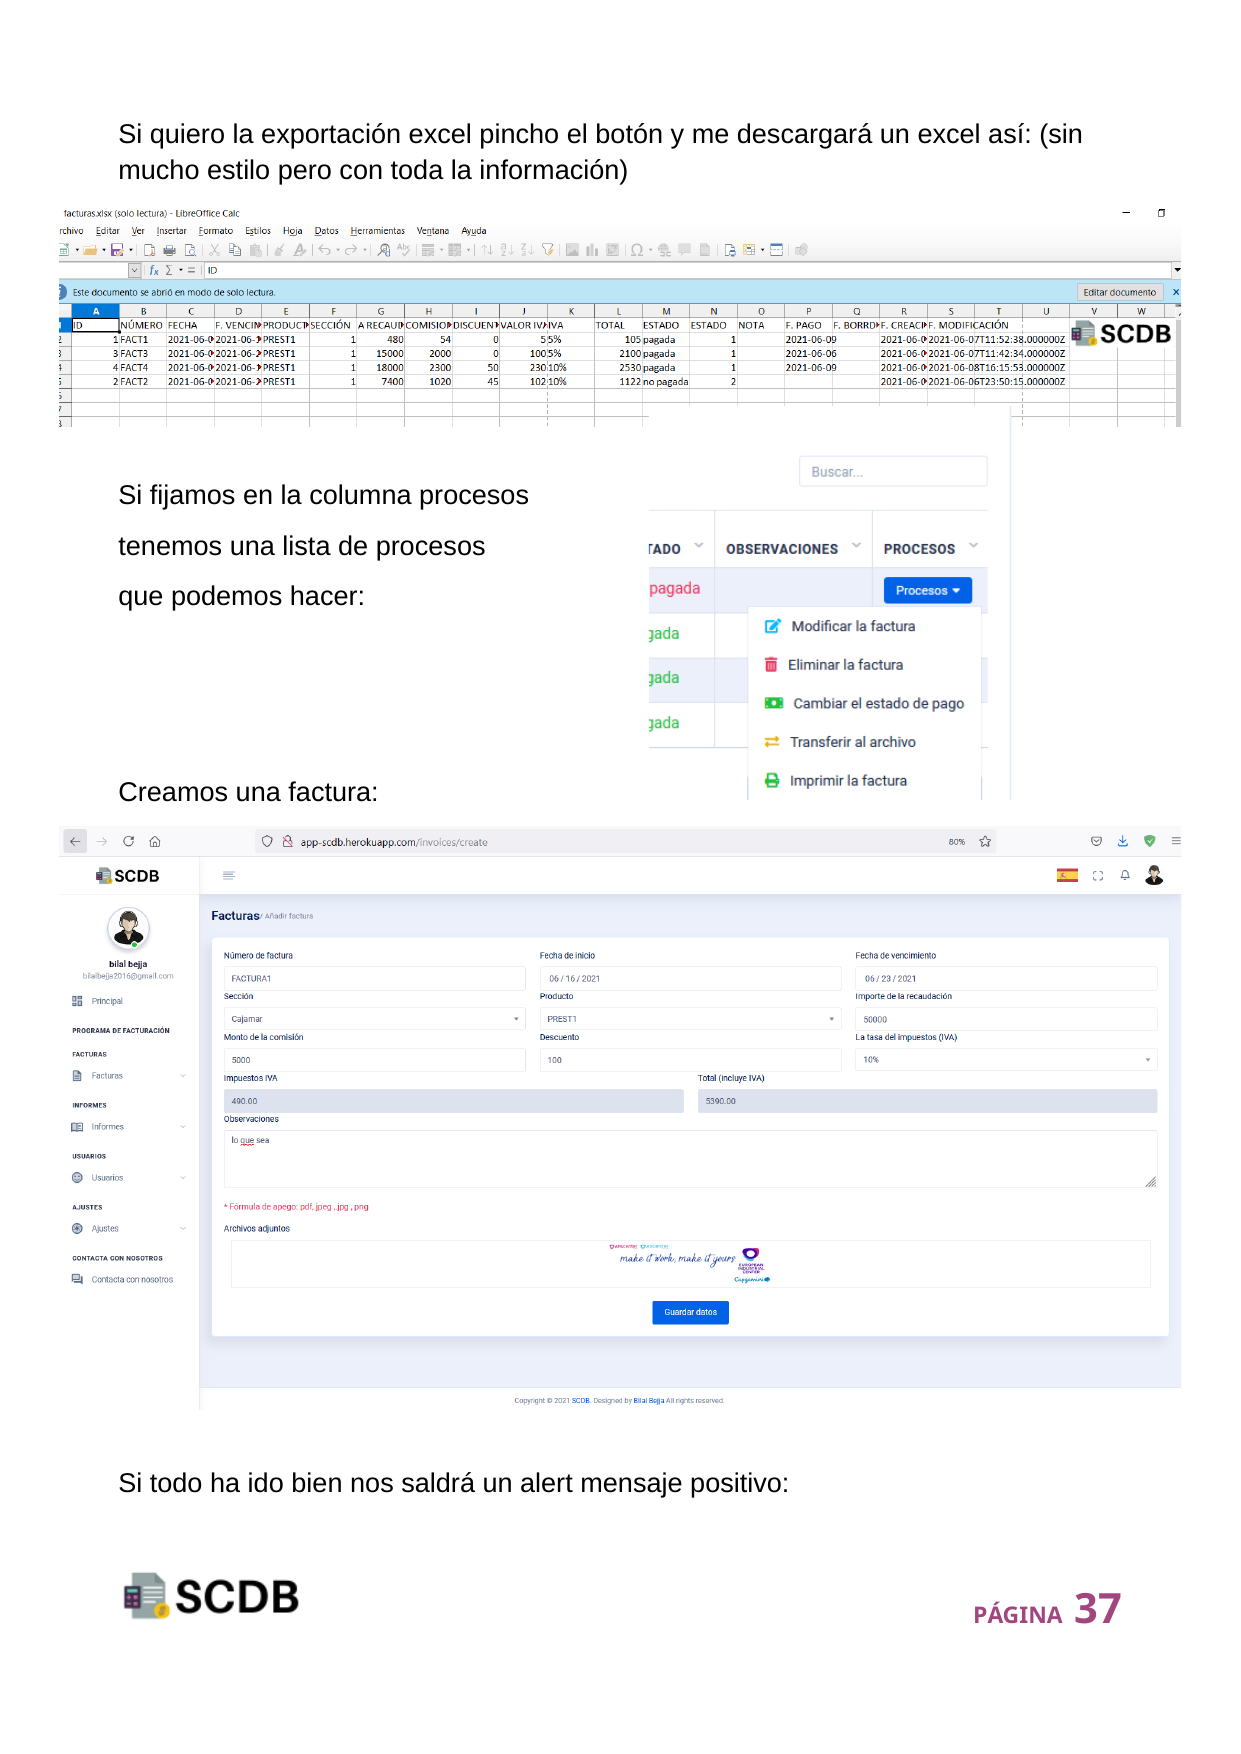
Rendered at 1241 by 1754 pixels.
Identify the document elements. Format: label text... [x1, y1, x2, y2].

text tenemos una lista de procesos [118, 530, 648, 561]
text Si quiero la exportación excel pincho el botón y me descargará un excel así: (sin mucho estilo pero con toda la información) [118, 118, 1122, 185]
picture [59, 826, 1182, 1410]
text Si fijamos en la columna procesos [118, 479, 648, 511]
picture [122, 1569, 305, 1622]
text Creamos una factura: [118, 776, 1122, 807]
text [1012, 479, 1122, 511]
picture [59, 204, 1182, 800]
text que podemos hacer: [118, 580, 648, 612]
text [1012, 530, 1122, 561]
text Si todo ha ido bien nos saldrá un alert mensaje positivo: [118, 1467, 1122, 1499]
text [1012, 580, 1122, 612]
